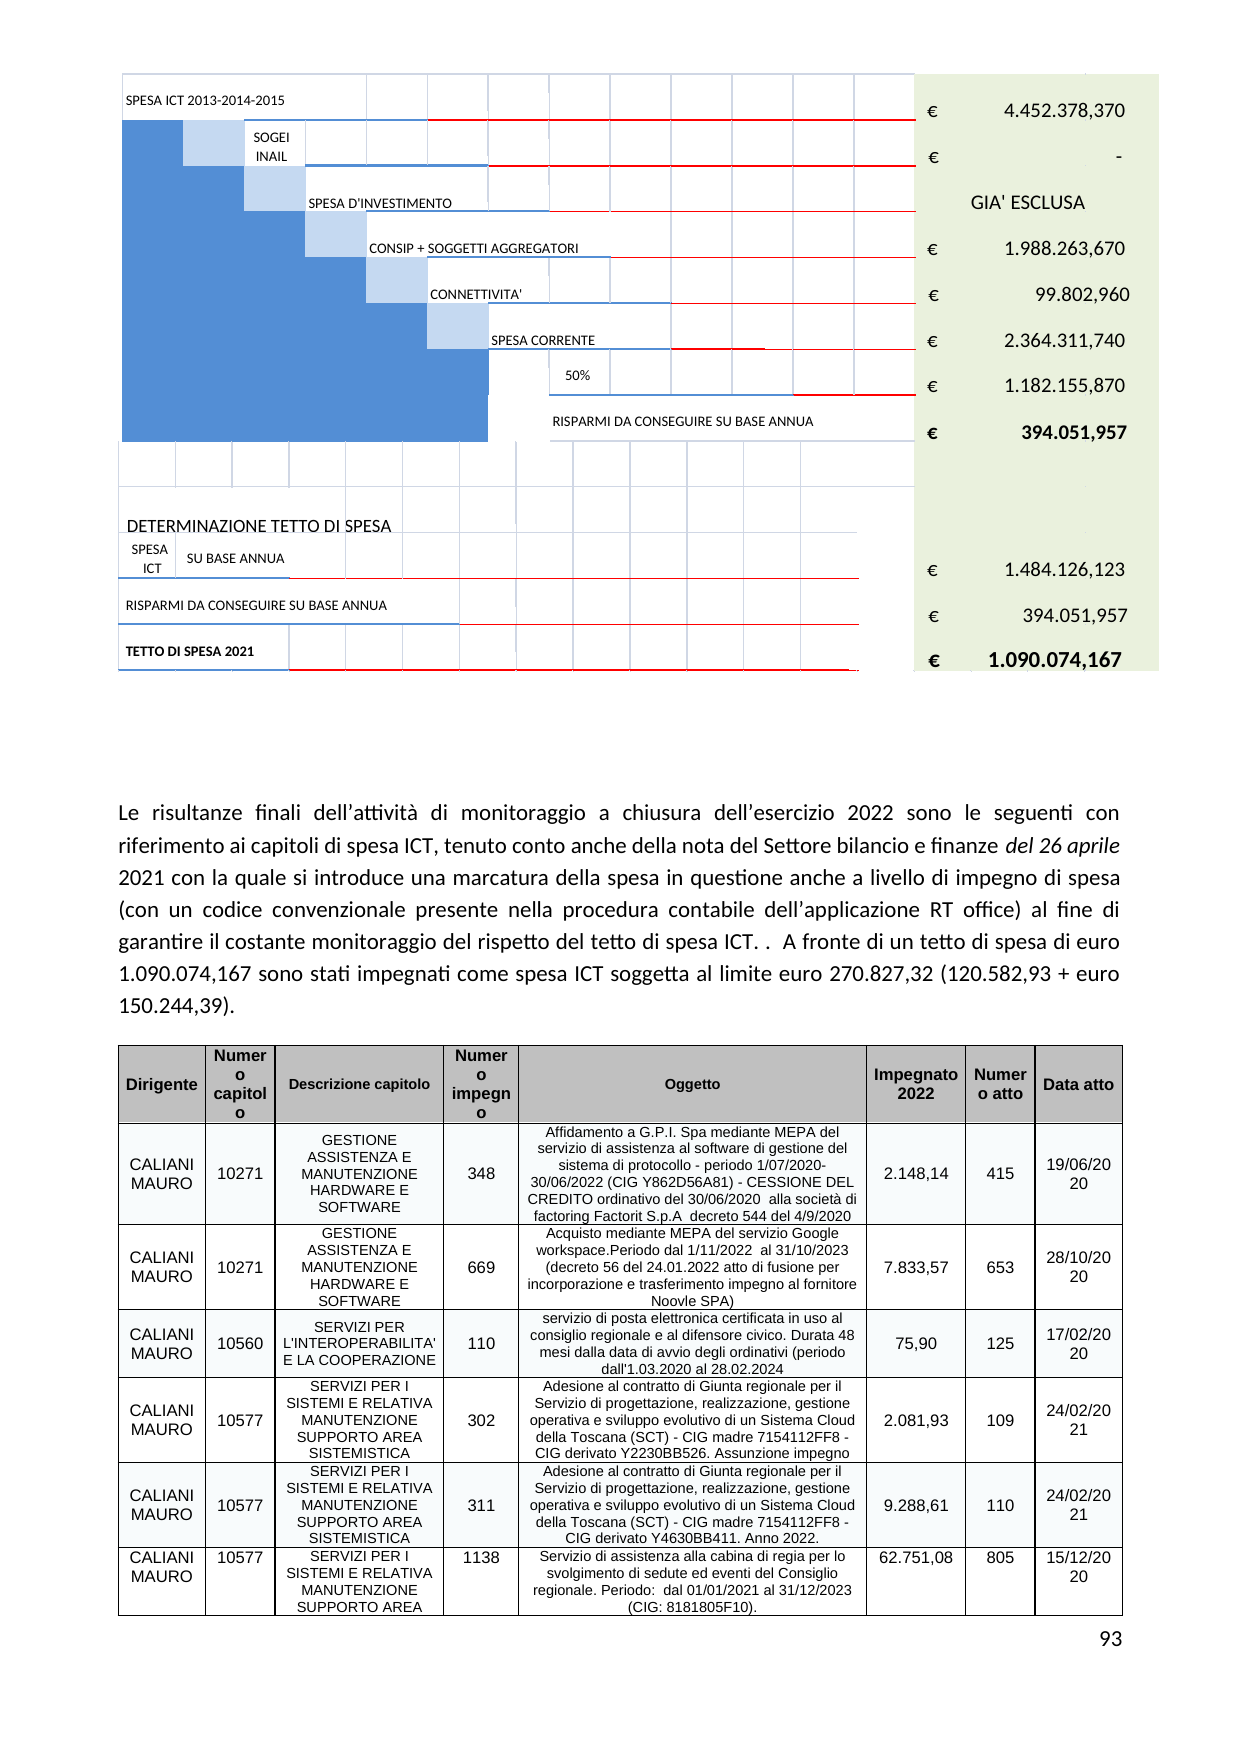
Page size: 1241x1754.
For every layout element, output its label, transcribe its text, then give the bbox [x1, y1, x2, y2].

table_cell Adesione al contratto di Giunta regionale per il Servizio di progettazione, realizzazione, gestione operativa e sviluppo evolutivo di un Sistema Cloud della Toscana (SCT) - CIG madre 7154112FF8 - CIG derivato Y4630BB411. Anno 2022. [519, 1463, 866, 1547]
table_cell 302 [444, 1378, 518, 1462]
table_cell 10271 [206, 1124, 274, 1224]
table_cell CALIANI MAURO [119, 1124, 205, 1224]
text Le risultanze finali dell’attività di monitoraggio a chiusura dell’esercizio 2022 sono le seguenti con riferimento ai capitoli di spesa ICT, tenuto conto anche della nota del Settore bilancio e finanze del 26 aprile 2021 con la quale si introduce una marcatura della spesa in questione anche a livello di impegno di spesa (con un codice convenzionale presente nella procedura contabile dell’applicazione RT office) al fine di garantire il costante monitoraggio del rispetto del tetto di spesa ICT. . A fronte di un tetto di spesa di euro 1.090.074,167 sono stati impegnati come spesa ICT soggetta al limite euro 270.827,32 (120.582,93 + euro 150.244,39). [118, 798, 1122, 1020]
table_cell 24/02/2021 [1036, 1378, 1122, 1462]
table_cell 125 [966, 1310, 1034, 1377]
table_cell 653 [966, 1225, 1034, 1309]
table_cell 9.288,61 [867, 1463, 965, 1547]
table_cell CALIANI MAURO [119, 1225, 205, 1309]
table_cell 109 [966, 1378, 1034, 1462]
table_header Descrizione capitolo [276, 1046, 443, 1122]
table_cell servizio di posta elettronica certificata in uso al consiglio regionale e al difensore civico. Durata 48 mesi dalla data di avvio degli ordinativi (periodo dall'1.03.2020 al 28.02.2024 [519, 1310, 866, 1377]
table_cell 24/02/2021 [1036, 1463, 1122, 1547]
table_cell 2.148,14 [867, 1124, 965, 1224]
table_cell Affidamento a G.P.I. Spa mediante MEPA del servizio di assistenza al software di gestione del sistema di protocollo - periodo 1/07/2020-30/06/2022 (CIG Y862D56A81) - CESSIONE DEL CREDITO ordinativo del 30/06/2020 alla società di factoring Factorit S.p.A decreto 544 del 4/9/2020 [519, 1124, 866, 1224]
table_cell CALIANI MAURO [119, 1463, 205, 1547]
table_cell 1138 [444, 1548, 518, 1615]
table_cell CALIANI MAURO [119, 1378, 205, 1462]
table_cell SERVIZI PER I SISTEMI E RELATIVA MANUTENZIONE SUPPORTO AREA [276, 1548, 443, 1615]
table_cell 10560 [206, 1310, 274, 1377]
table_header Impegnato 2022 [867, 1046, 965, 1122]
table_header Numero capitolo [206, 1046, 274, 1122]
table_cell SERVIZI PER L'INTEROPERABILITA' E LA COOPERAZIONE [276, 1310, 443, 1377]
table_cell 15/12/2020 [1036, 1548, 1122, 1615]
table_cell GESTIONE ASSISTENZA E MANUTENZIONE HARDWARE E SOFTWARE [276, 1225, 443, 1309]
table_header Data atto [1036, 1046, 1122, 1122]
table_cell 311 [444, 1463, 518, 1547]
table_cell 17/02/2020 [1036, 1310, 1122, 1377]
table_header Dirigente [119, 1046, 205, 1122]
table_cell 7.833,57 [867, 1225, 965, 1309]
table_cell 75,90 [867, 1310, 965, 1377]
table_cell Servizio di assistenza alla cabina di regia per lo svolgimento di sedute ed eventi del Consiglio regionale. Periodo: dal 01/01/2021 al 31/12/2023 (CIG: 8181805F10). [519, 1548, 866, 1615]
table_cell 10577 [206, 1548, 274, 1615]
table_cell CALIANI MAURO [119, 1548, 205, 1615]
table_cell SERVIZI PER I SISTEMI E RELATIVA MANUTENZIONE SUPPORTO AREA SISTEMISTICA [276, 1378, 443, 1462]
table_cell 10271 [206, 1225, 274, 1309]
table_cell 62.751,08 [867, 1548, 965, 1615]
table_cell GESTIONE ASSISTENZA E MANUTENZIONE HARDWARE E SOFTWARE [276, 1124, 443, 1224]
table_cell 10577 [206, 1378, 274, 1462]
table_cell SERVIZI PER I SISTEMI E RELATIVA MANUTENZIONE SUPPORTO AREA SISTEMISTICA [276, 1463, 443, 1547]
table_cell Acquisto mediante MEPA del servizio Google workspace.Periodo dal 1/11/2022 al 31/10/2023 (decreto 56 del 24.01.2022 atto di fusione per incorporazione e trasferimento impegno al fornitore Noovle SPA) [519, 1225, 866, 1309]
table_cell 10577 [206, 1463, 274, 1547]
table_header Numero impegno [444, 1046, 518, 1122]
table_cell 669 [444, 1225, 518, 1309]
table_cell 415 [966, 1124, 1034, 1224]
table_cell 805 [966, 1548, 1034, 1615]
table_cell 19/06/2020 [1036, 1124, 1122, 1224]
table_cell CALIANI MAURO [119, 1310, 205, 1377]
table_header Numero atto [966, 1046, 1034, 1122]
table_cell 2.081,93 [867, 1378, 965, 1462]
table_cell Adesione al contratto di Giunta regionale per il Servizio di progettazione, realizzazione, gestione operativa e sviluppo evolutivo di un Sistema Cloud della Toscana (SCT) - CIG madre 7154112FF8 - CIG derivato Y2230BB526. Assunzione impegno [519, 1378, 866, 1462]
table_cell 110 [966, 1463, 1034, 1547]
table_header Oggetto [519, 1046, 866, 1122]
table_cell 110 [444, 1310, 518, 1377]
table_cell 28/10/2020 [1036, 1225, 1122, 1309]
table_cell 348 [444, 1124, 518, 1224]
